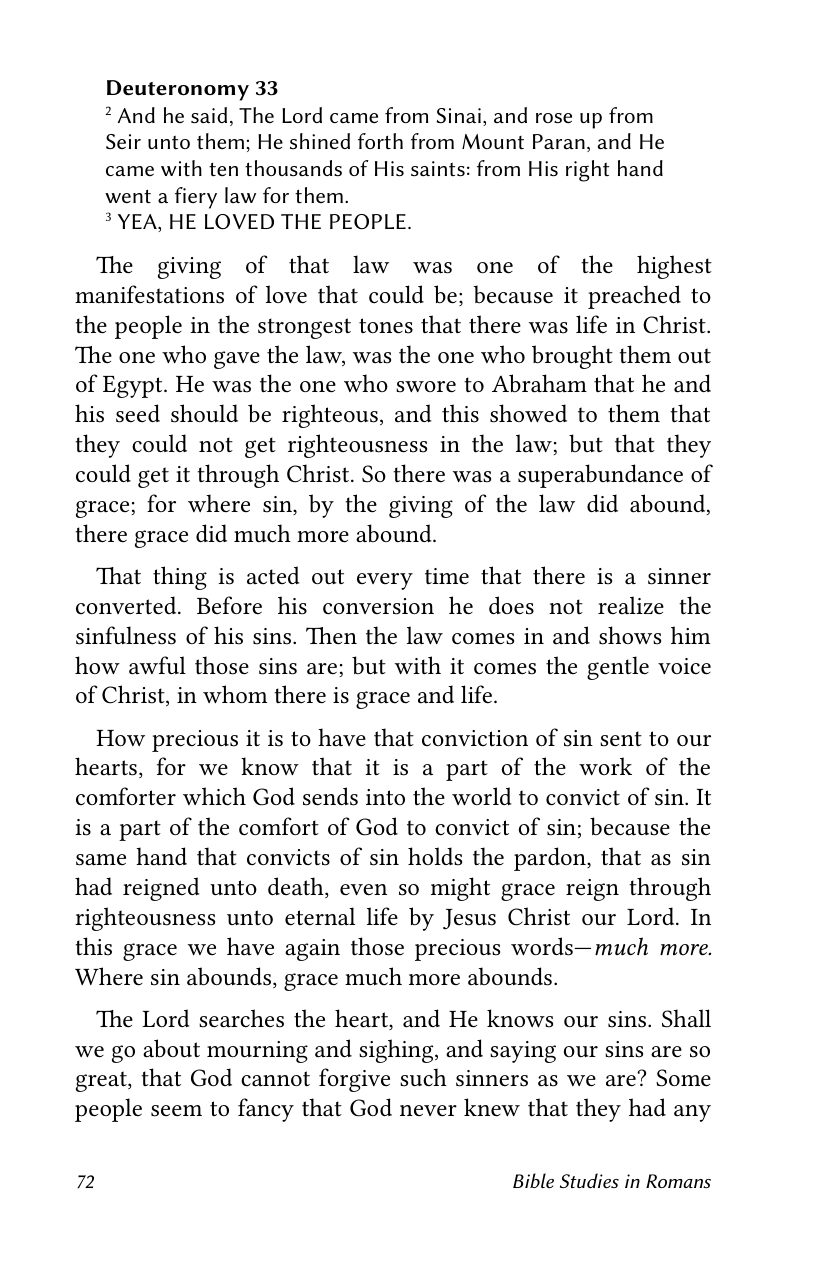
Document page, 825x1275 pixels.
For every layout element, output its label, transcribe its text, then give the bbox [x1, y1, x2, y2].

text The Lord searches the heart, and He knows our sins. Shall we go about mourning and sighing, and saying our sins are so great, that God cannot forgive such sinners as we are? Some people seem to fancy that God never knew that they had any [75, 1005, 712, 1123]
text How precious it is to have that conviction of sin sent to our hearts, for we know that it is a part of the work of the comforter which God sends into the world to convict of sin. It is a part of the comfort of God to convict of sin; because the same hand that convicts of sin holds the pardon, that as sin had reigned unto death, even so might grace reign through righteousness unto eternal life by Jesus Christ our Lord. In this grace we have again those precious words—much more. Where sin abounds, grace much more abounds. [75, 723, 712, 991]
text That thing is acted out every time that there is a sinner converted. Before his conversion he does not realize the sinfulness of his sins. Then the law comes in and shows him how awful those sins are; but with it comes the gentle voice of Christ, in whom there is grace and life. [75, 562, 712, 710]
text Deuteronomy 33 [105, 75, 712, 101]
text 2 And he said, The Lord came from Sinai, and rose up from Seir unto them; He shined forth from Mount Paran, and He came with ten thousands of His saints: from His right hand went a fiery law for them. [105, 103, 682, 209]
text The giving of that law was one of the highest manifestations of love that could be; because it preached to the people in the strongest tones that there was life in Christ. The one who gave the law, was the one who brought them out of Egypt. He was the one who swore to Abraham that he and his seed should be righteous, and this showed to them that they could not get righteousness in the law; but that they could get it through Christ. So there was a superabundance of grace; for where sin, by the giving of the law did abound, there grace did much more abound. [75, 251, 712, 548]
text 3 YEA, HE LOVED THE PEOPLE. [105, 209, 682, 235]
